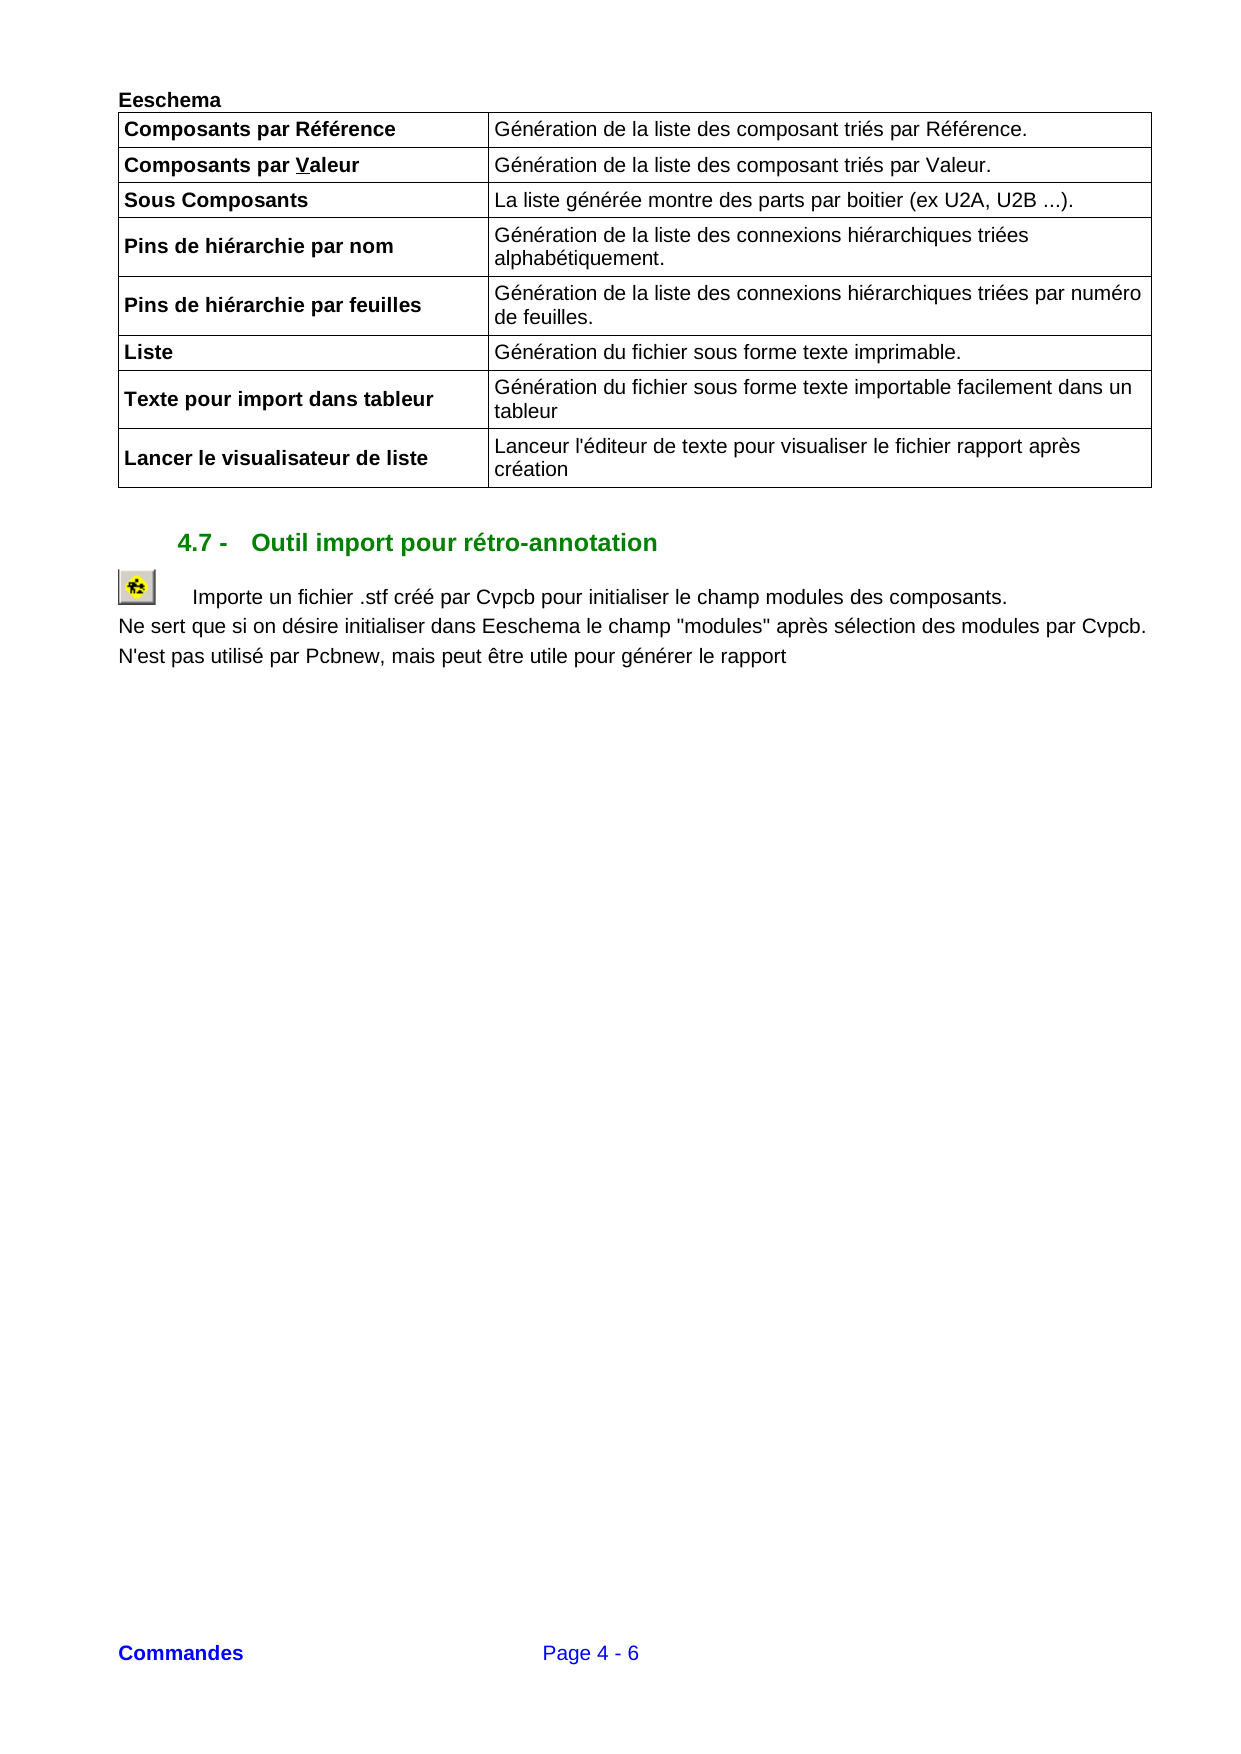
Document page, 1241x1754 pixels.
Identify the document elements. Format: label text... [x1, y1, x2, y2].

subtitle Outil import pour rétro-annotation [177, 528, 1152, 557]
table_header Composants par Référence [119, 113, 488, 147]
table_cell Génération du fichier sous forme texte importable facilement dans un tableur [489, 371, 1151, 428]
table_cell Sous Composants [119, 183, 488, 217]
table_cell Génération de la liste des connexions hiérarchiques triées alphabétiquement. [489, 218, 1151, 276]
table_cell Génération de la liste des connexions hiérarchiques triées par numéro de feuilles. [489, 277, 1151, 335]
table_cell Composants par Valeur [119, 148, 488, 182]
table_header Génération de la liste des composant triés par Référence. [489, 113, 1151, 147]
table_cell Texte pour import dans tableur [119, 371, 488, 428]
text Ne sert que si on désire initialiser dans Eeschema le champ "modules" après sélection des modules par Cvpcb. [118, 615, 1152, 638]
table_cell Lancer le visualisateur de liste [119, 429, 488, 487]
picture [118, 568, 156, 605]
text Importe un fichier .stf créé par Cvpcb pour initialiser le champ modules des composants. [118, 568, 1152, 609]
table_cell Génération de la liste des composant triés par Valeur. [489, 148, 1151, 182]
text N'est pas utilisé par Pcbnew, mais peut être utile pour générer le rapport [118, 644, 1152, 668]
table_cell Pins de hiérarchie par feuilles [119, 277, 488, 335]
table_cell Liste [119, 336, 488, 370]
table_cell Lanceur l'éditeur de texte pour visualiser le fichier rapport après création [489, 429, 1151, 487]
table_cell Pins de hiérarchie par nom [119, 218, 488, 276]
table_cell La liste générée montre des parts par boitier (ex U2A, U2B ...). [489, 183, 1151, 217]
table_cell Génération du fichier sous forme texte imprimable. [489, 336, 1151, 370]
